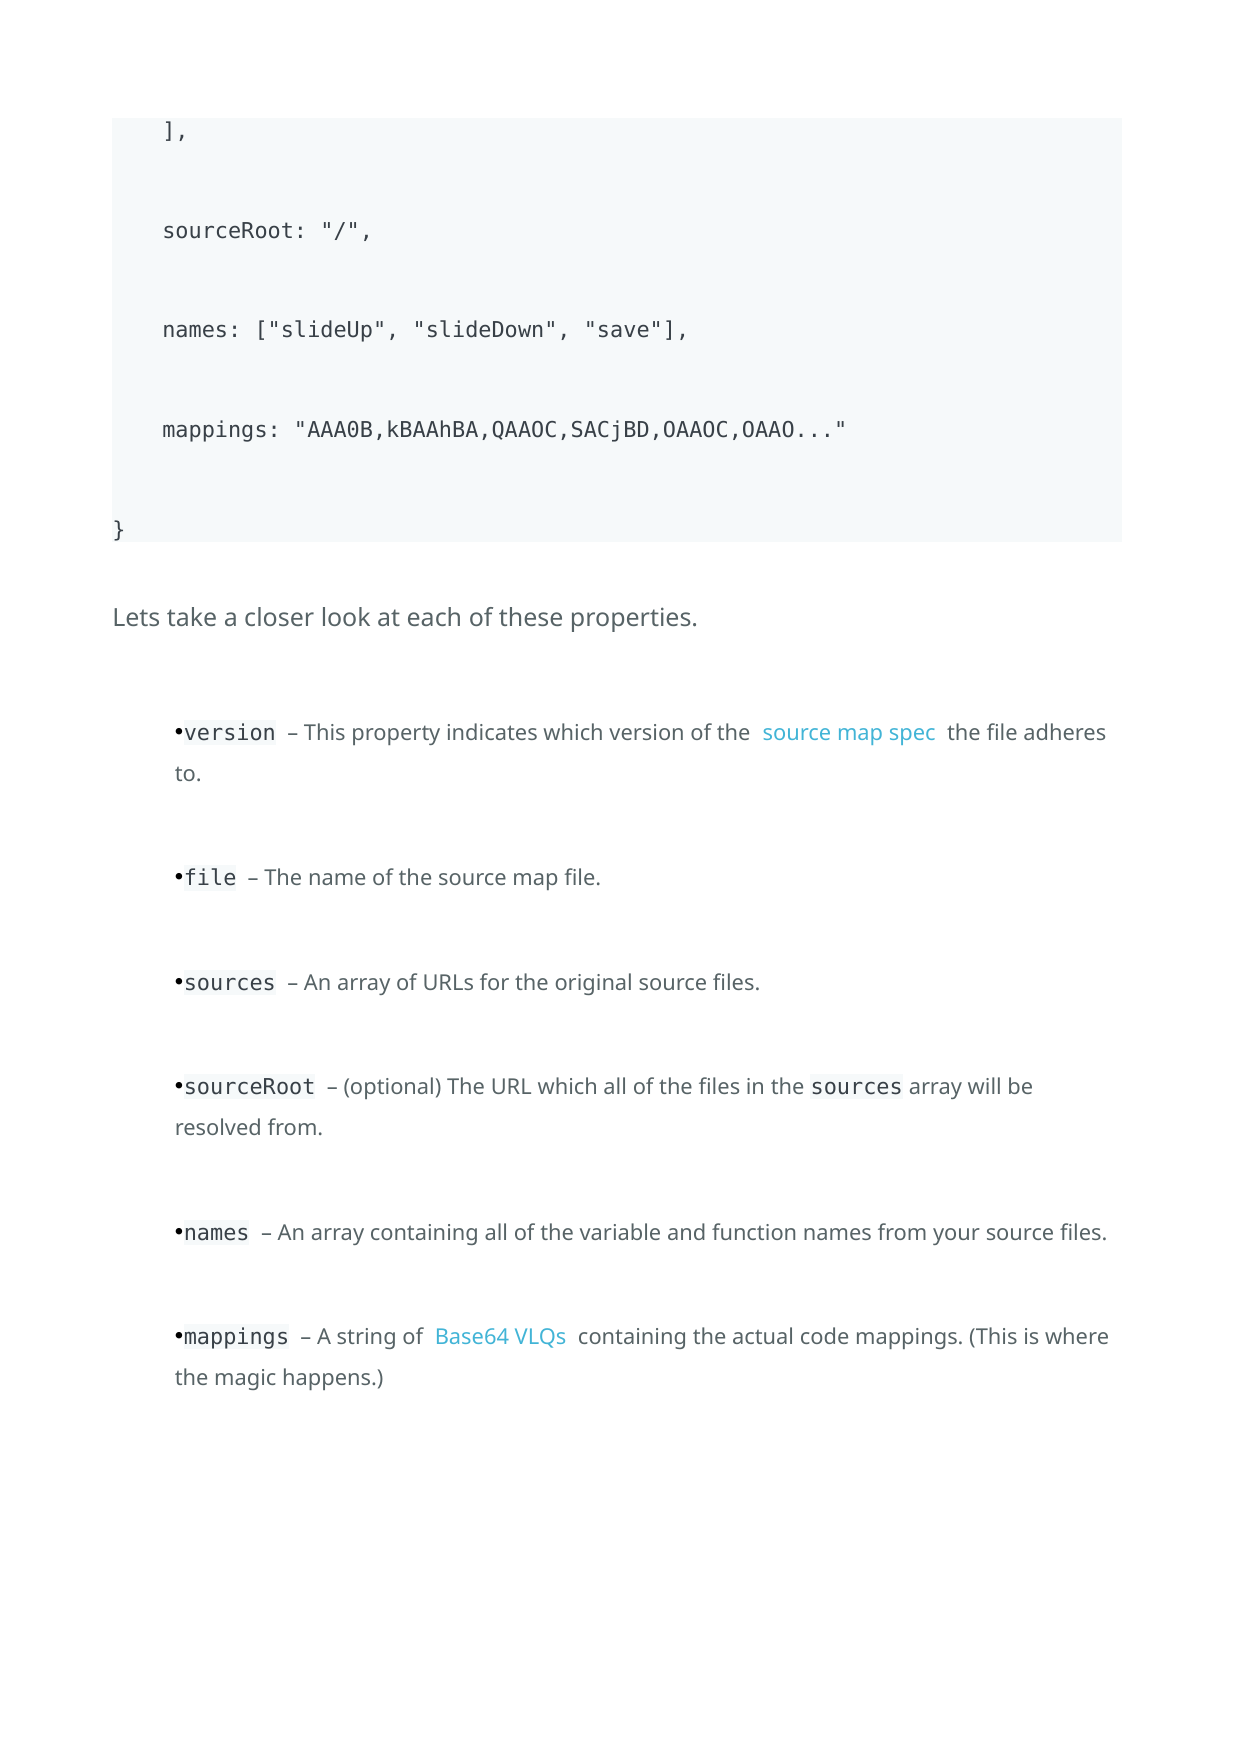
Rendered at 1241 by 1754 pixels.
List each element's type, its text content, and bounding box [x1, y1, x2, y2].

text mappings: "AAA0B,kBAAhBA,QAAOC,SACjBD,OAAOC,OAAO..." [112, 417, 1122, 444]
text Lets take a closer look at each of these properties. [112, 599, 1122, 633]
list names – An array containing all of the variable and function names from your source files. [112, 1216, 1122, 1246]
text } [112, 517, 1122, 542]
list mappings – A string of Base64 VLQs containing the actual code mappings. (This is where the magic happens.) [112, 1321, 1122, 1392]
list file – The name of the source map file. [112, 862, 1122, 892]
list version – This property indicates which version of the source map spec the file adheres to. [112, 716, 1122, 788]
text ], [112, 118, 1122, 145]
text sourceRoot: "/", [112, 218, 1122, 244]
text names: ["slideUp", "slideDown", "save"], [112, 317, 1122, 344]
list sourceRoot – (optional) The URL which all of the files in the sources array will be resolved from. [112, 1071, 1122, 1142]
list sources – An array of URLs for the original source files. [112, 966, 1122, 996]
